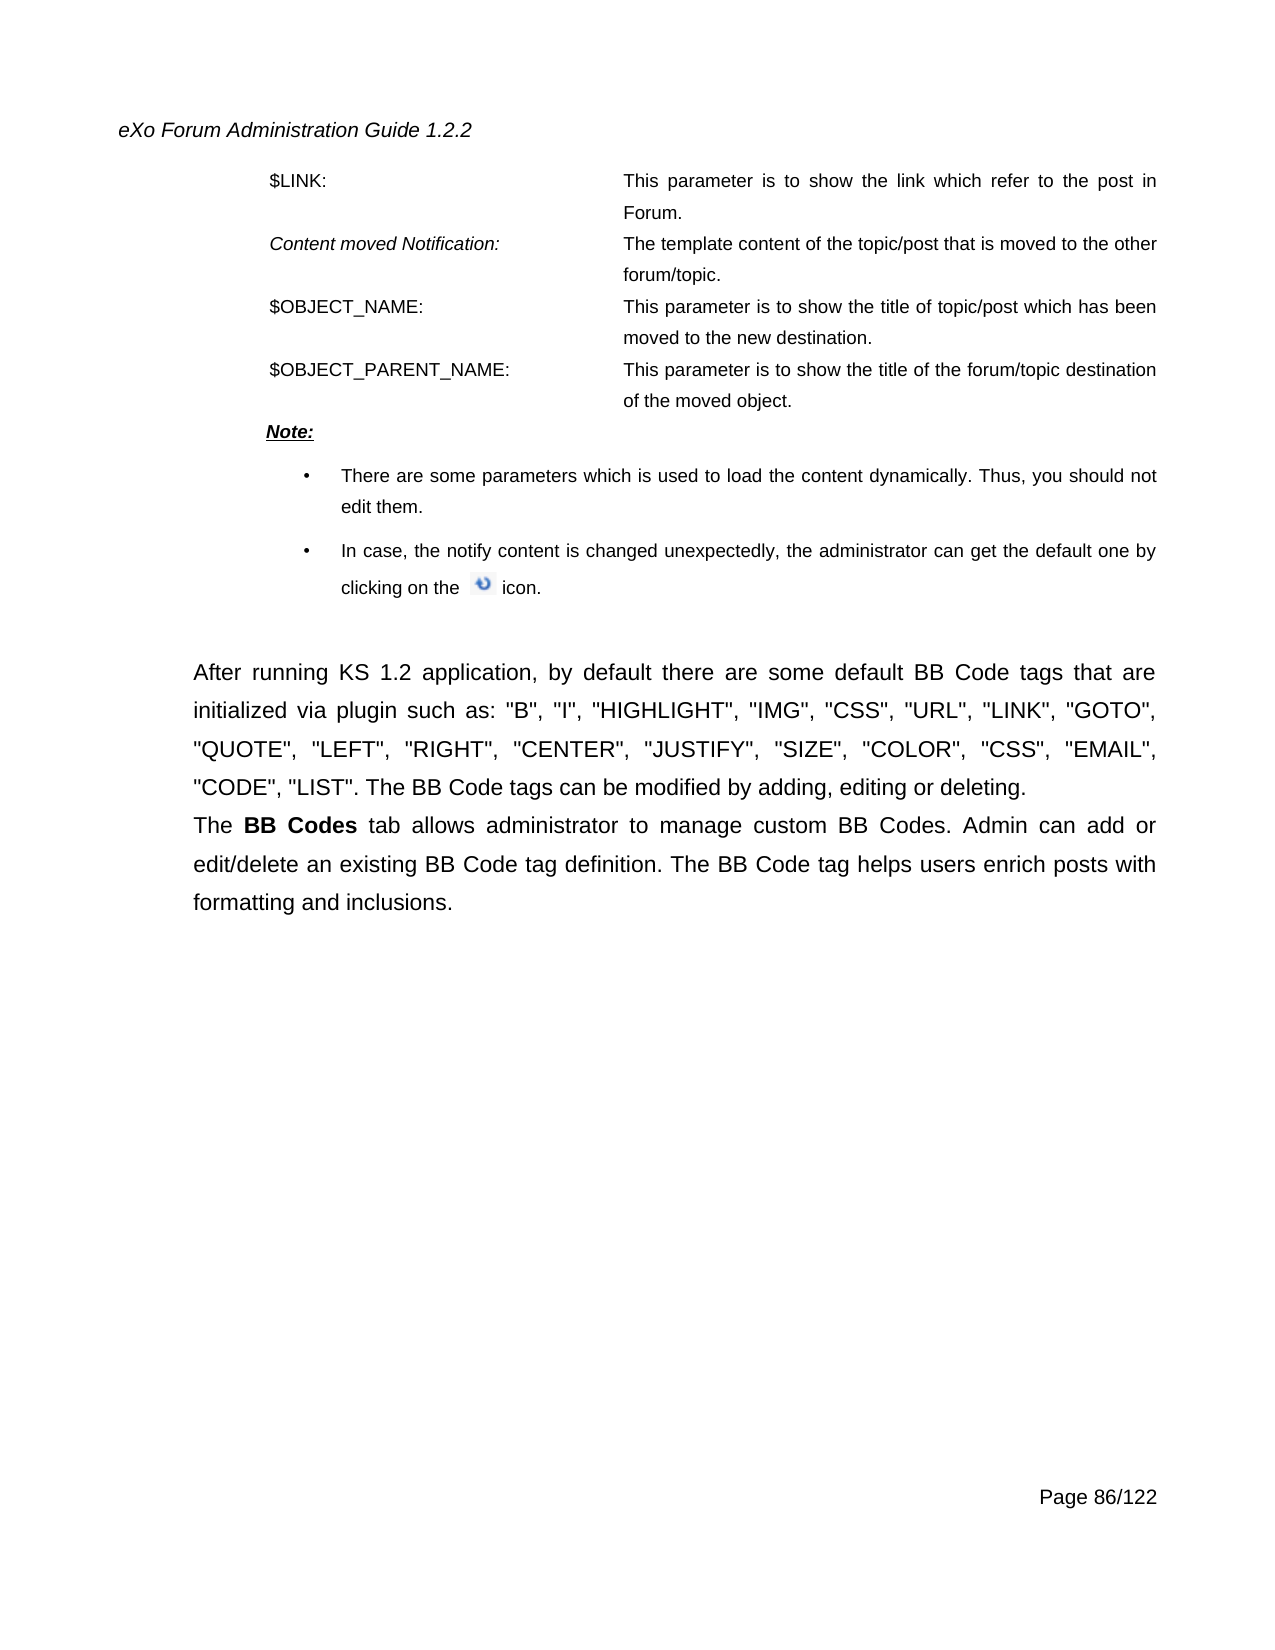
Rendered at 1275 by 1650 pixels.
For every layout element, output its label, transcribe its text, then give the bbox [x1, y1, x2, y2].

text Content moved Notification: The template content of the topic/post that is moved to the other forum/topic. [269, 233, 1157, 286]
text $OBJECT_NAME: This parameter is to show the title of topic/post which has been moved to the new destination. [269, 296, 1157, 348]
list There are some parameters which is used to load the content dynamically. Thus, you should not edit them. [303, 466, 1157, 518]
text $LINK: This parameter is to show the link which refer to the post in Forum. [269, 171, 1157, 223]
list The BB Codes tab allows administrator to manage custom BB Codes. Admin can add or edit/delete an existing BB Code tag definition. The BB Code tag helps users enrich posts with formatting and inclusions. [156, 813, 1157, 916]
list In case, the notify content is changed unexpectedly, the administrator can get the default one by clicking on the icon. [303, 541, 1157, 598]
picture [470, 572, 497, 595]
text $OBJECT_PARENT_NAME: This parameter is to show the title of the forum/topic destination of the moved object. [269, 359, 1157, 411]
list After running KS 1.2 application, by default there are some default BB Code tags that are initialized via plugin such as: "B", "I", "HIGHLIGHT", "IMG", "CSS", "URL", "LINK", "GOTO", "QUOTE", "LEFT", "RIGHT", "CENTER", "JUSTIFY", "SIZE", "COLOR", "CSS", "EMAIL", "CODE", "LIST". The BB Code tags can be modified by adding, editing or deleting. [156, 659, 1157, 800]
text Note: [266, 422, 1157, 443]
